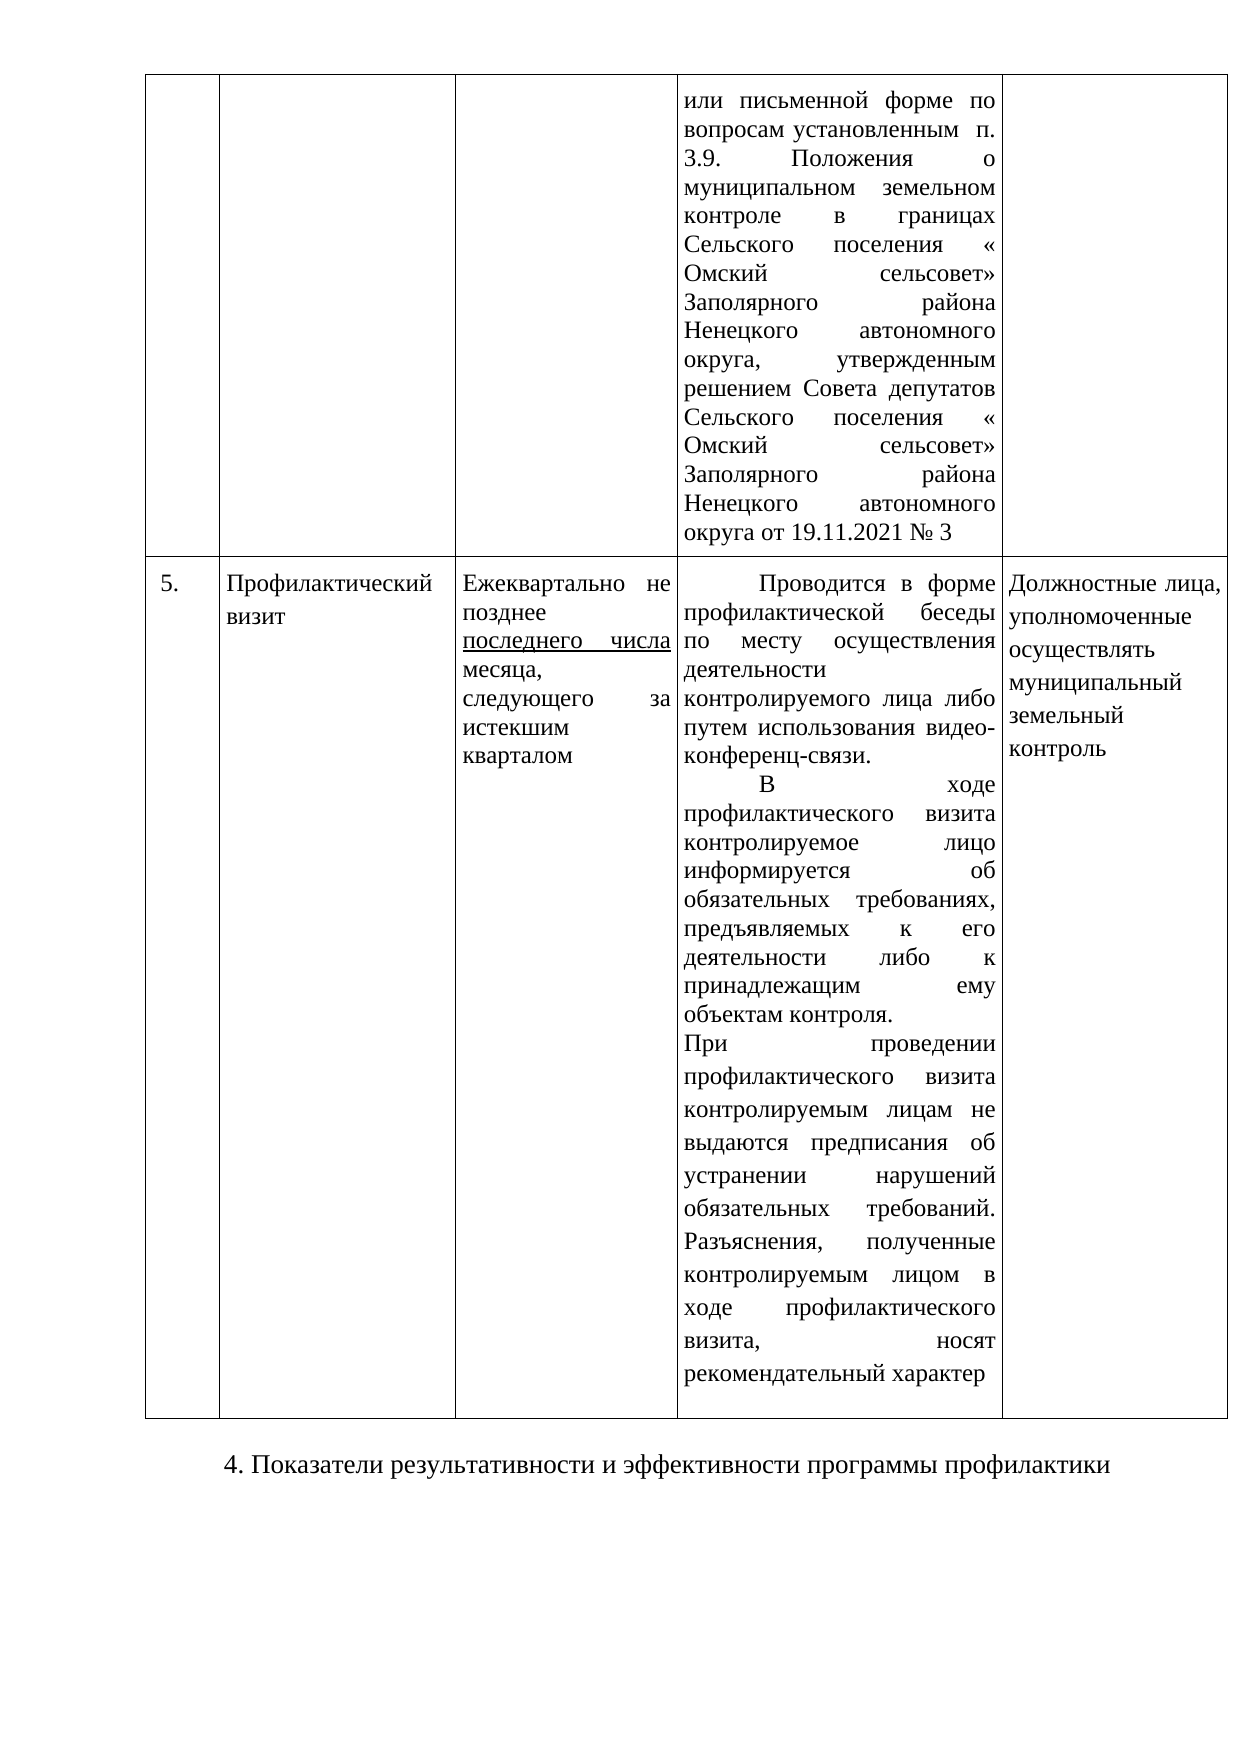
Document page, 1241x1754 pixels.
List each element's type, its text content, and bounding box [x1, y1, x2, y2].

text 4. Показатели результативности и эффективности программы профилактики [177, 1448, 1152, 1479]
table_cell Профилактический визит [220, 557, 455, 1418]
table_cell или письменной форме по вопросам установленным п. 3.9. Положения о муниципальном земельном контроле в границах Сельского поселения « Омский сельсовет» Заполярного района Ненецкого автономного округа, утвержденным решением Совета депутатов Сельского поселения « Омский сельсовет» Заполярного района Ненецкого автономного округа от 19.11.2021 № 3 [678, 75, 1002, 556]
table_cell [220, 75, 455, 556]
table_cell [456, 75, 677, 556]
table_cell Проводится в форме профилактической беседы по месту осуществления деятельности контролируемого лица либо путем использования видео-конференц-связи. В ходе профилактического визита контролируемое лицо информируется об обязательных требованиях, предъявляемых к его деятельности либо к принадлежащим ему объектам контроля. При проведении профилактического визита контролируемым лицам не выдаются предписания об устранении нарушений обязательных требований. Разъяснения, полученные контролируемым лицом в ходе профилактического визита, носят рекомендательный характер [678, 557, 1002, 1418]
table_cell Должностные лица, уполномоченные осуществлять муниципальный земельный контроль [1003, 557, 1227, 1418]
table_cell 5. [146, 557, 219, 1418]
table_cell [1003, 75, 1227, 556]
table_cell Ежеквартально не позднее последнего числа месяца, следующего за истекшим кварталом [456, 557, 677, 1418]
table_cell [146, 75, 219, 556]
